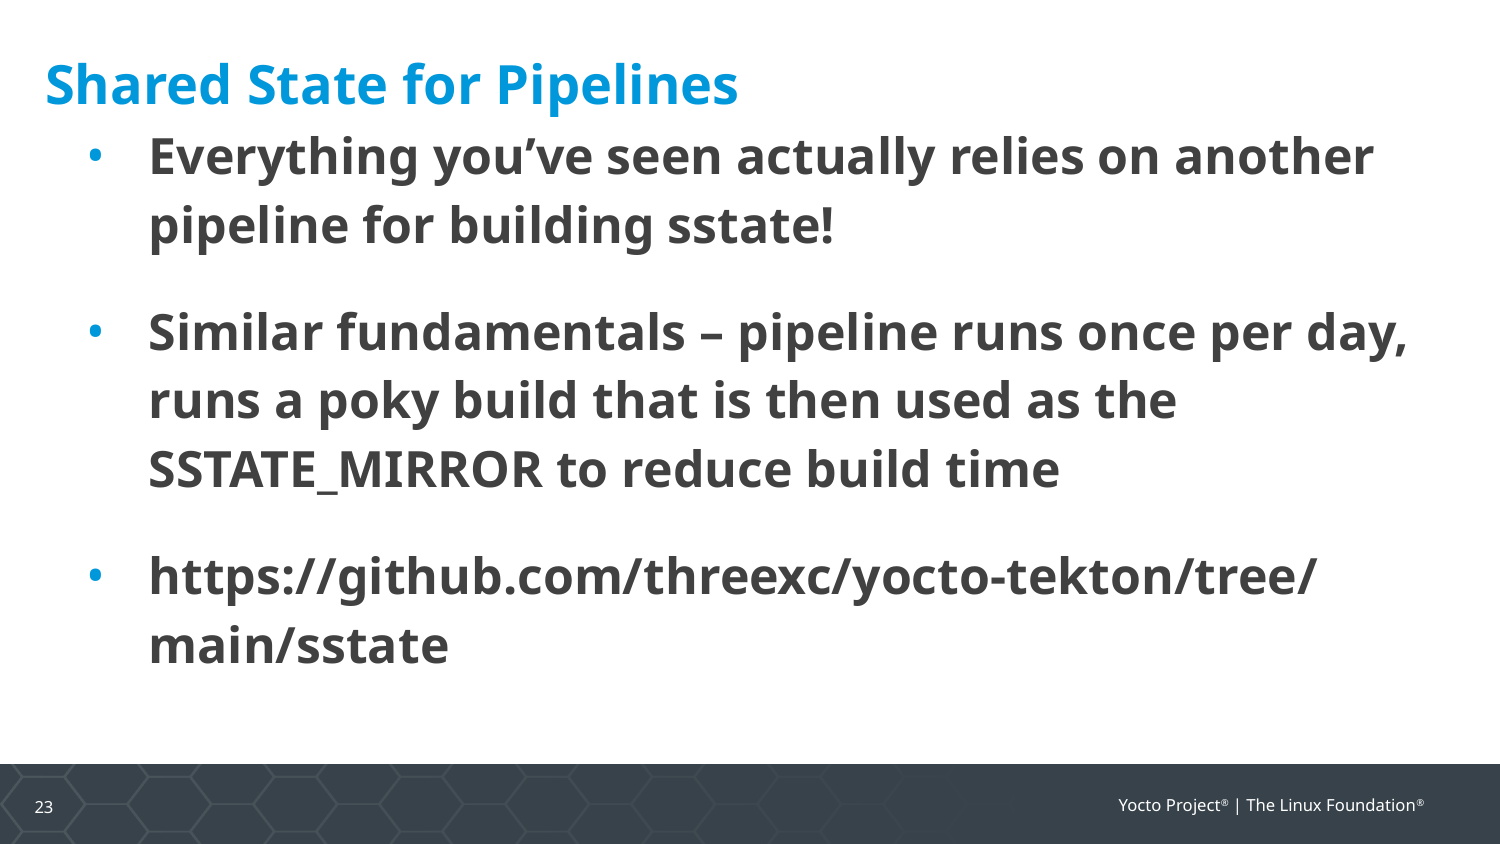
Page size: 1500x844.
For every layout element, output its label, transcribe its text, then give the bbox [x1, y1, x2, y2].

title Shared State for Pipelines [45, 50, 1395, 160]
list Everything you’ve seen actually relies on another pipeline for building sstate! Similar fundamentals – pipeline runs once per day, runs a poky build that is then used as the SSTATE_MIRROR to reduce build time https://github.com/threexc/yocto-tekton/tree/main/sstate [73, 115, 1425, 734]
picture [0, 0, 1500, 844]
